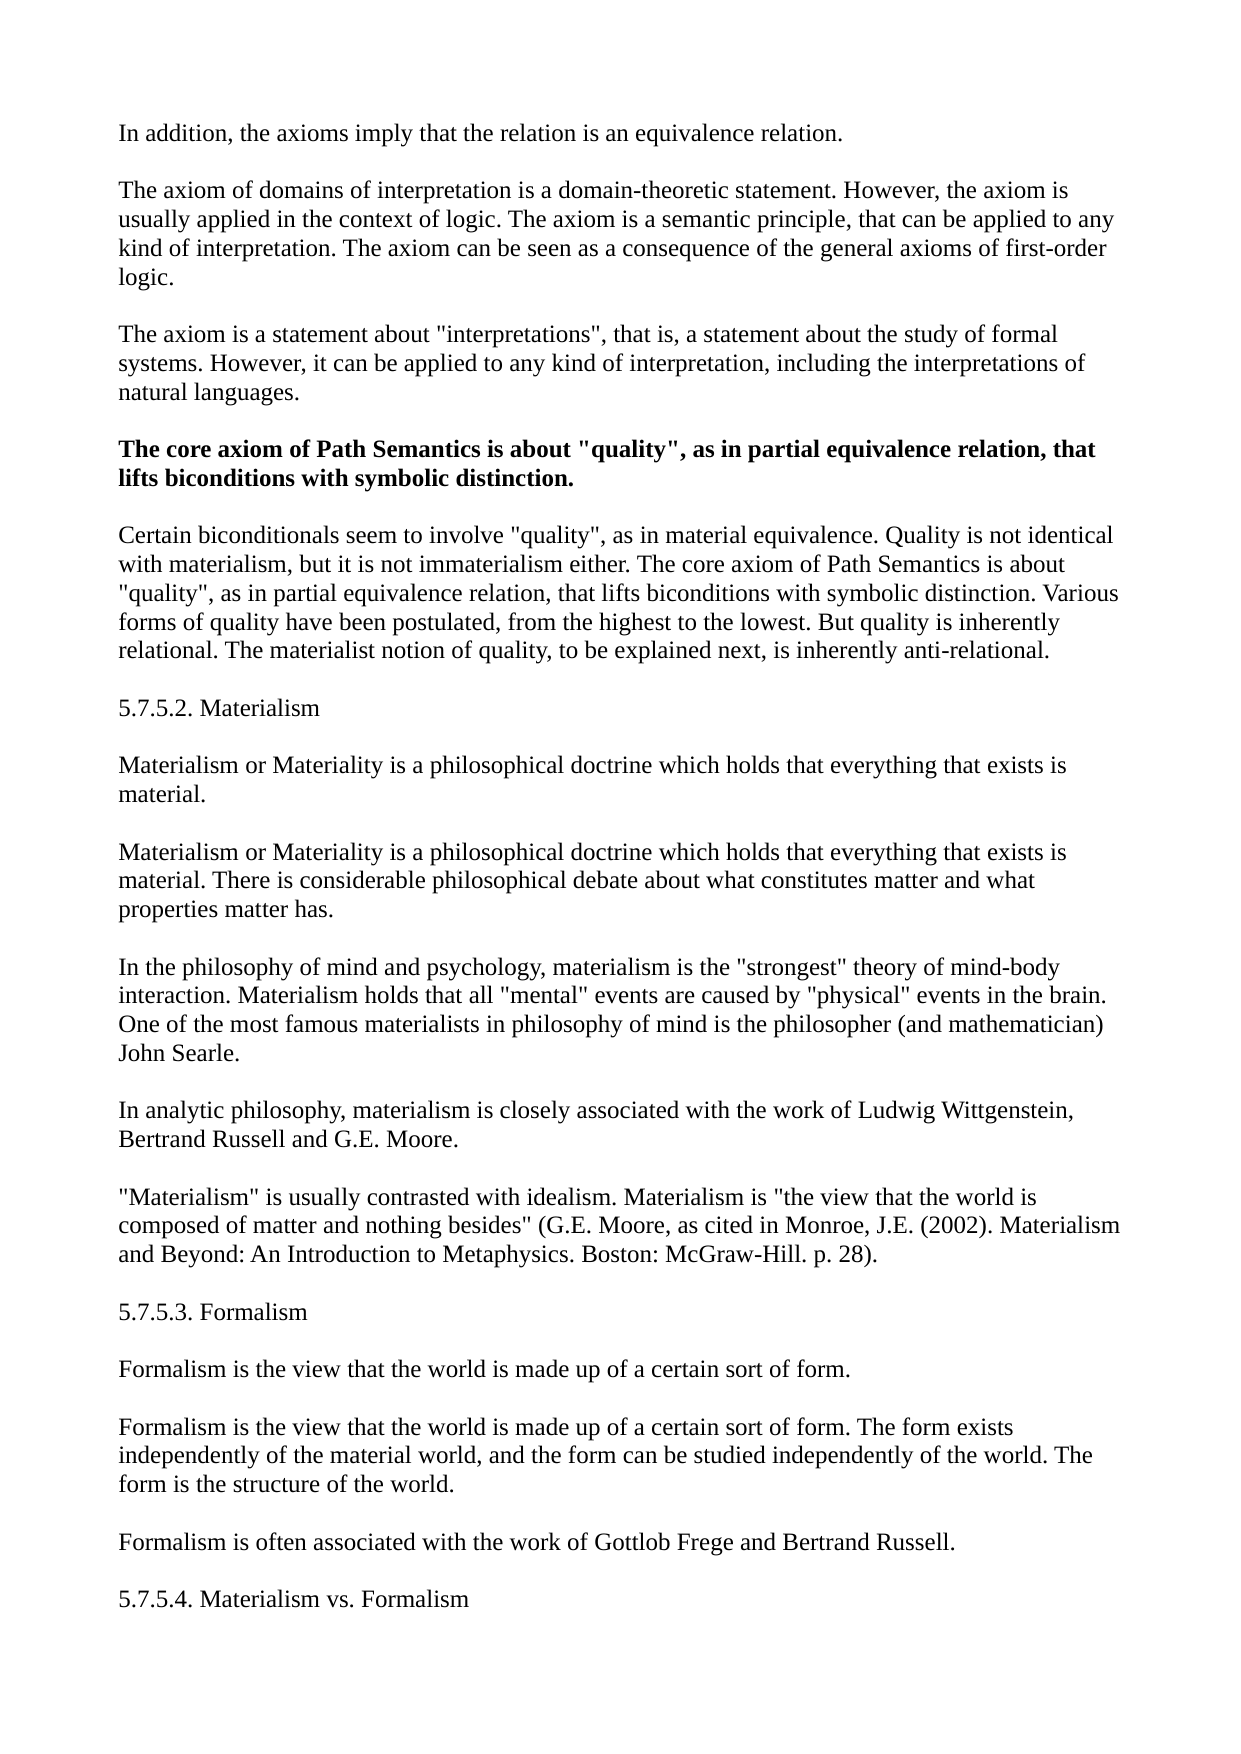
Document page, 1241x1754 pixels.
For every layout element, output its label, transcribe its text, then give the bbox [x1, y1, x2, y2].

text In analytic philosophy, materialism is closely associated with the work of Ludwig Wittgenstein, Bertrand Russell and G.E. Moore. [118, 1096, 1122, 1153]
text Formalism is the view that the world is made up of a certain sort of form. The form exists independently of the material world, and the form can be studied independently of the world. The form is the structure of the world. [118, 1412, 1122, 1498]
text In the philosophy of mind and psychology, materialism is the "strongest" theory of mind-body interaction. Materialism holds that all "mental" events are caused by "physical" events in the brain. One of the most famous materialists in philosophy of mind is the philosopher (and mathematician) John Searle. [118, 952, 1122, 1067]
text The axiom is a statement about "interpretations", that is, a statement about the study of formal systems. However, it can be applied to any kind of interpretation, including the interpretations of natural languages. [118, 319, 1122, 406]
text The axiom of domains of interpretation is a domain-theoretic statement. However, the axiom is usually applied in the context of logic. The axiom is a semantic principle, that can be applied to any kind of interpretation. The axiom can be seen as a consequence of the general axioms of first-order logic. [118, 176, 1122, 291]
text Formalism is the view that the world is made up of a certain sort of form. [118, 1354, 1122, 1383]
text Materialism or Materiality is a philosophical doctrine which holds that everything that exists is material. [118, 751, 1122, 808]
text The core axiom of Path Semantics is about "quality", as in partial equivalence relation, that lifts biconditions with symbolic distinction. [118, 434, 1122, 492]
text Materialism or Materiality is a philosophical doctrine which holds that everything that exists is material. There is considerable philosophical debate about what constitutes matter and what properties matter has. [118, 837, 1122, 923]
text 5.7.5.3. Formalism [118, 1297, 1122, 1326]
text "Materialism" is usually contrasted with idealism. Materialism is "the view that the world is composed of matter and nothing besides" (G.E. Moore, as cited in Monroe, J.E. (2002). Materialism and Beyond: An Introduction to Metaphysics. Boston: McGraw-Hill. p. 28). [118, 1182, 1122, 1268]
text 5.7.5.2. Materialism [118, 693, 1122, 722]
text Formalism is often associated with the work of Gottlob Frege and Bertrand Russell. [118, 1527, 1122, 1556]
text Certain biconditionals seem to involve "quality", as in material equivalence. Quality is not identical with materialism, but it is not immaterialism either. The core axiom of Path Semantics is about "quality", as in partial equivalence relation, that lifts biconditions with symbolic distinction. Various forms of quality have been postulated, from the highest to the lowest. But quality is inherently relational. The materialist notion of quality, to be explained next, is inherently anti-relational. [118, 521, 1122, 664]
text 5.7.5.4. Materialism vs. Formalism [118, 1584, 1122, 1613]
text In addition, the axioms imply that the relation is an equivalence relation. [118, 118, 1122, 147]
